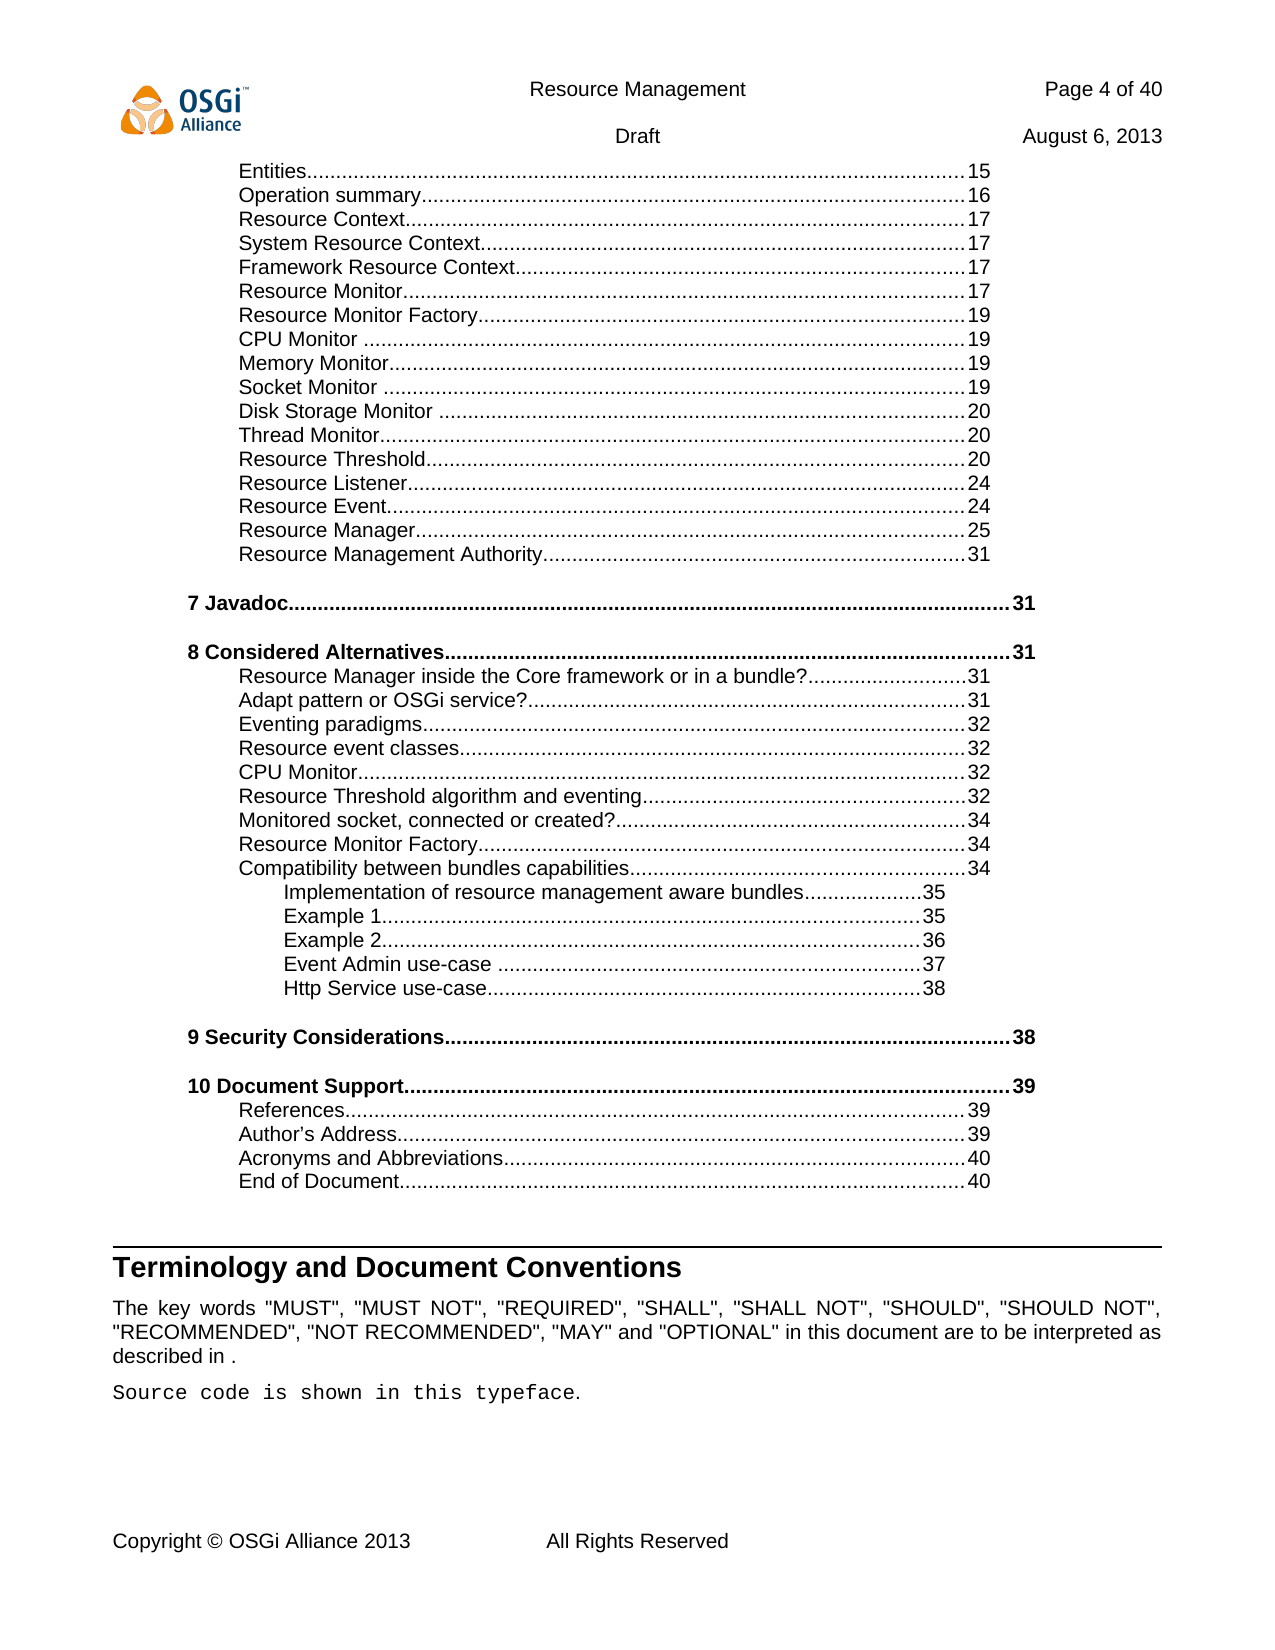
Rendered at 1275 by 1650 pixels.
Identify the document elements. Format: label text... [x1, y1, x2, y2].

text Resource Event 24 [232, 494, 1162, 518]
text Resource event classes 32 [232, 736, 1162, 760]
text 8 Considered Alternatives 31 [187, 640, 1162, 664]
text Adapt pattern or OSGi service? 31 [232, 688, 1162, 712]
text Framework Resource Context 17 [232, 255, 1162, 279]
text Resource Monitor Factory 19 [232, 303, 1162, 327]
text Eventing paradigms 32 [232, 712, 1162, 736]
text Http Service use-case 38 [277, 976, 1162, 999]
text Disk Storage Monitor 20 [232, 398, 1162, 422]
text 7 Javadoc 31 [187, 591, 1162, 615]
text 10 Document Support 39 [187, 1073, 1162, 1097]
text Author’s Address 39 [232, 1121, 1162, 1145]
text Resource Context 17 [232, 207, 1162, 231]
text The key words "MUST", "MUST NOT", "REQUIRED", "SHALL", "SHALL NOT", "SHOULD", "SHOULD NOT", "RECOMMENDED", "NOT RECOMMENDED", "MAY" and "OPTIONAL" in this document are to be interpreted as described in . [112, 1296, 1162, 1367]
text Operation summary 16 [232, 183, 1162, 207]
text Thread Monitor 20 [232, 422, 1162, 446]
text CPU Monitor 32 [232, 760, 1162, 784]
text Source code is shown in this typeface. [112, 1380, 1162, 1406]
text Resource Manager inside the Core framework or in a bundle? 31 [232, 664, 1162, 688]
text End of Document 40 [232, 1169, 1162, 1193]
text Implementation of resource management aware bundles 35 [277, 880, 1162, 904]
subtitle Terminology and Document Conventions [112, 1247, 1162, 1283]
text CPU Monitor 19 [232, 327, 1162, 351]
text Resource Threshold algorithm and eventing 32 [232, 784, 1162, 808]
text Resource Manager 25 [232, 518, 1162, 542]
text Event Admin use-case 37 [277, 952, 1162, 976]
text Example 2 36 [277, 928, 1162, 952]
picture [113, 78, 257, 142]
text Acronyms and Abbreviations 40 [232, 1145, 1162, 1169]
text Resource Monitor Factory 34 [232, 832, 1162, 856]
text Resource Listener 24 [232, 470, 1162, 494]
text Entities 15 [232, 159, 1162, 183]
text Resource Monitor 17 [232, 279, 1162, 303]
text Memory Monitor 19 [232, 351, 1162, 374]
text Monitored socket, connected or created? 34 [232, 808, 1162, 832]
text Socket Monitor 19 [232, 374, 1162, 398]
text References 39 [232, 1097, 1162, 1121]
text 9 Security Considerations 38 [187, 1024, 1162, 1048]
text System Resource Context 17 [232, 231, 1162, 255]
text Compatibility between bundles capabilities 34 [232, 856, 1162, 880]
text Resource Management Authority 31 [232, 542, 1162, 566]
text Example 1 35 [277, 904, 1162, 928]
text Resource Threshold 20 [232, 446, 1162, 470]
